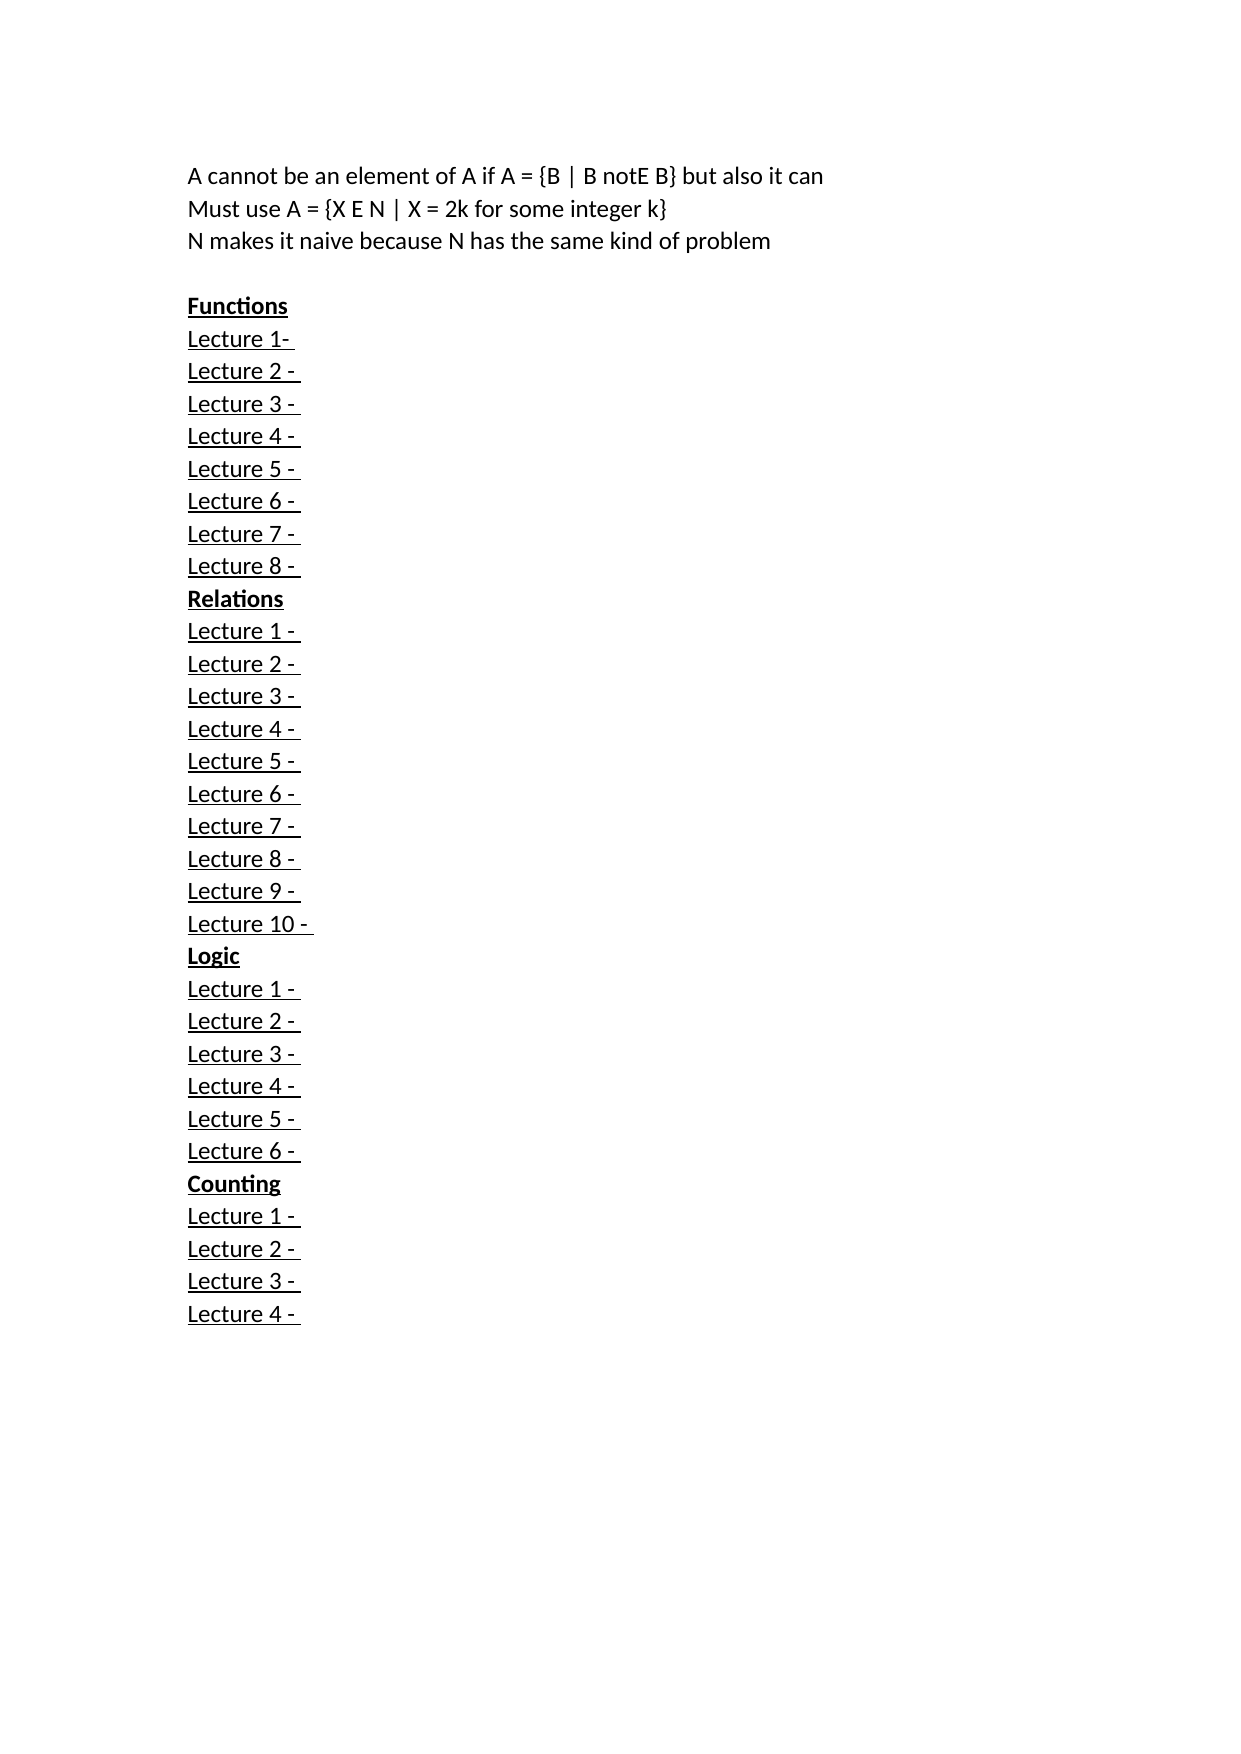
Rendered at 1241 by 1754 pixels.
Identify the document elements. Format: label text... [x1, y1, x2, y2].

text Lecture 6 - [187, 487, 1053, 519]
text Lecture 2 - [187, 1007, 1053, 1039]
text Lecture 1 - [187, 974, 1053, 1007]
text Lecture 2 - [187, 1234, 1053, 1267]
text Lecture 4 - [187, 1299, 1053, 1332]
text Logic [187, 942, 1053, 974]
text N makes it naive because N has the same kind of problem [187, 227, 1053, 259]
text Lecture 8 - [187, 844, 1053, 877]
text Lecture 9 - [187, 877, 1053, 909]
text Lecture 7 - [187, 519, 1053, 552]
text Lecture 4 - [187, 1072, 1053, 1104]
text Must use A = {X E N | X = 2k for some integer k} [187, 194, 1053, 227]
text Lecture 7 - [187, 812, 1053, 844]
text Lecture 10 - [187, 909, 1053, 942]
text Lecture 5 - [187, 454, 1053, 487]
text Lecture 6 - [187, 1137, 1053, 1169]
text Lecture 1 - [187, 1202, 1053, 1234]
text Lecture 6 - [187, 779, 1053, 812]
text Lecture 4 - [187, 422, 1053, 454]
text Lecture 5 - [187, 1104, 1053, 1137]
text Lecture 1- [187, 324, 1053, 357]
text A cannot be an element of A if A = {B | B notE B} but also it can [187, 162, 1053, 194]
text Lecture 3 - [187, 1267, 1053, 1299]
text Lecture 3 - [187, 389, 1053, 422]
text Lecture 2 - [187, 357, 1053, 389]
text Relations [187, 584, 1053, 617]
text Lecture 1 - [187, 617, 1053, 649]
text Lecture 3 - [187, 1039, 1053, 1072]
text Counting [187, 1169, 1053, 1202]
text Lecture 4 - [187, 714, 1053, 747]
text Lecture 2 - [187, 649, 1053, 682]
text Lecture 5 - [187, 747, 1053, 779]
text Functions [187, 292, 1053, 324]
text Lecture 8 - [187, 552, 1053, 584]
text Lecture 3 - [187, 682, 1053, 714]
